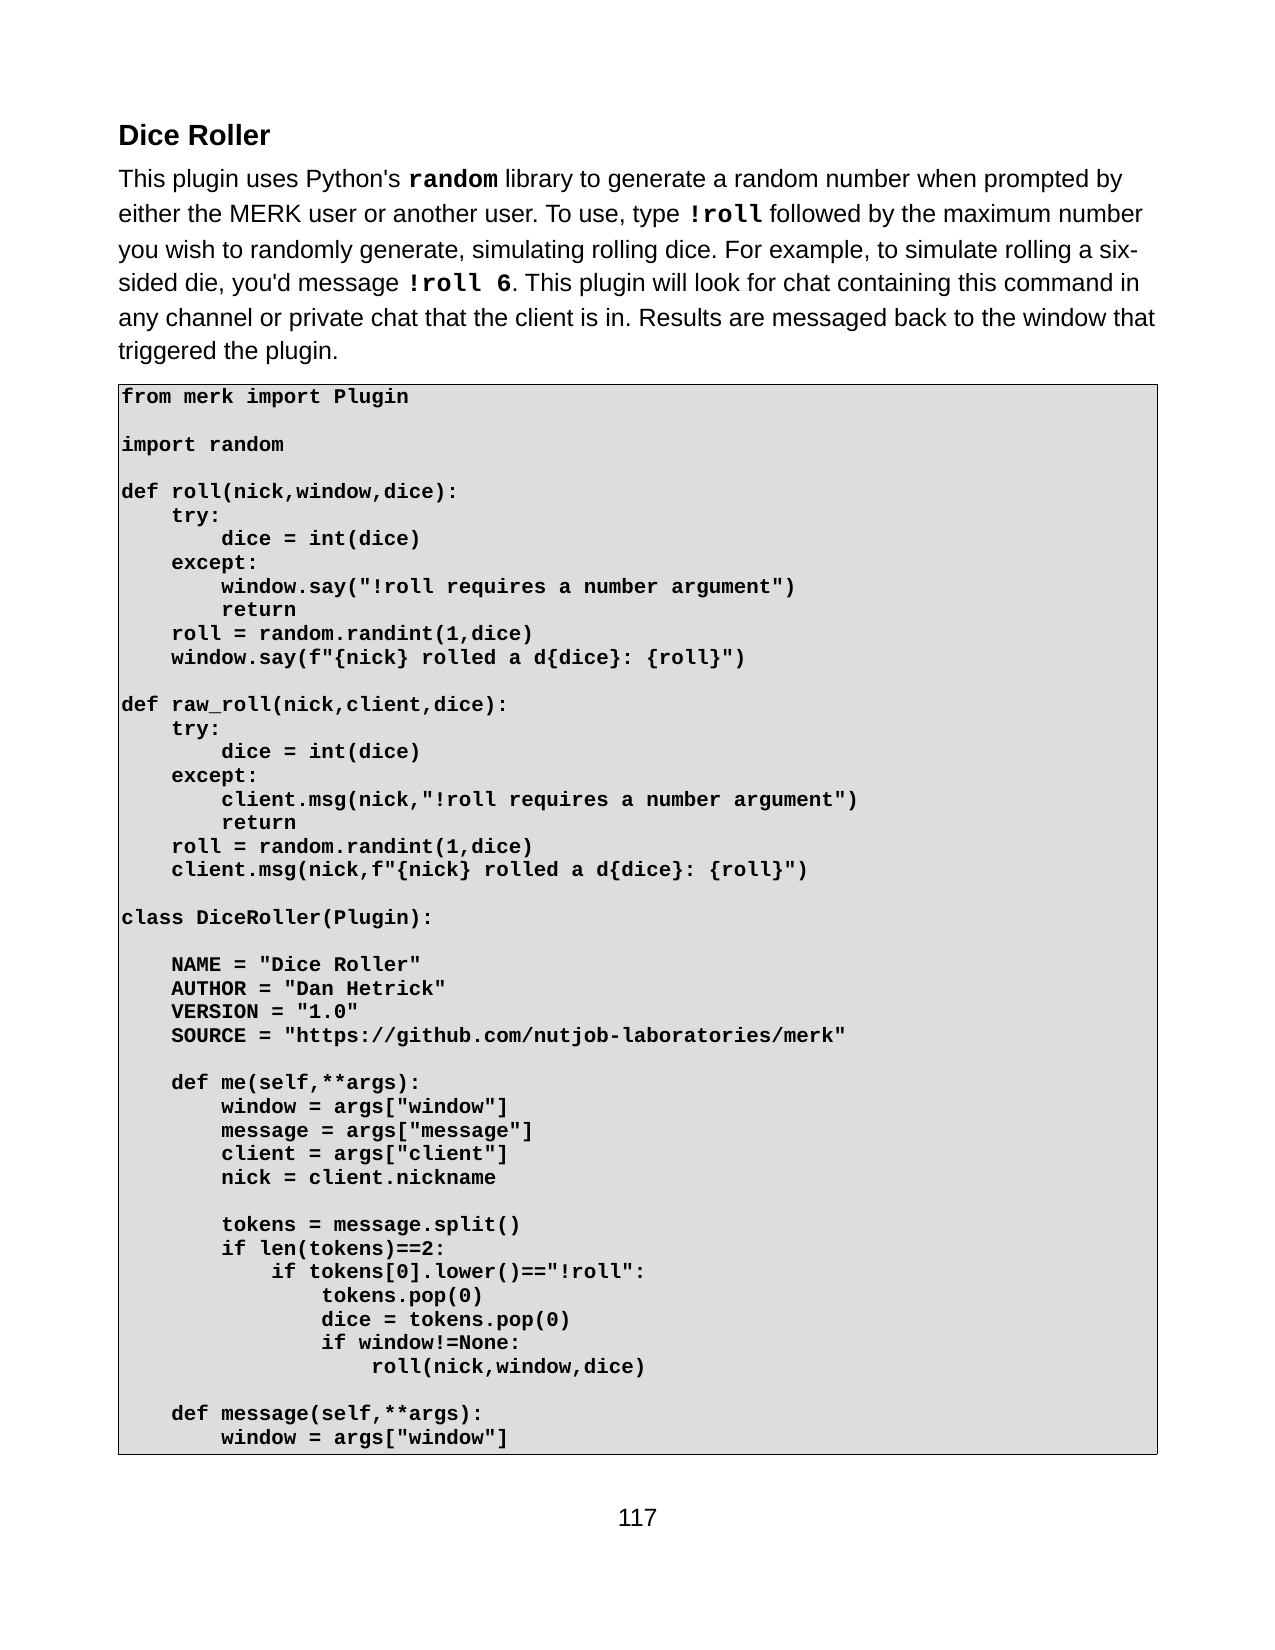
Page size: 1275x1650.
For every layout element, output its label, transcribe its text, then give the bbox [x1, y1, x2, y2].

text This plugin uses Python's random library to generate a random number when prompted by either the MERK user or another user. To use, type !roll followed by the maximum number you wish to randomly generate, simulating rolling dice. For example, to simulate rolling a six-sided die, you'd message !roll 6. This plugin will look for chat containing this command in any channel or private chat that the client is in. Results are messaged back to the window that triggered the plugin. [118, 164, 1157, 364]
table_header from merk import Plugin import random def roll(nick,window,dice): try: dice = int(dice) except: window.say("!roll requires a number argument") return roll = random.randint(1,dice) window.say(f"{nick} rolled a d{dice}: {roll}") def raw_roll(nick,client,dice): try: dice = int(dice) except: client.msg(nick,"!roll requires a number argument") return roll = random.randint(1,dice) client.msg(nick,f"{nick} rolled a d{dice}: {roll}") class DiceRoller(Plugin): NAME = "Dice Roller" AUTHOR = "Dan Hetrick" VERSION = "1.0" SOURCE = "https://github.com/nutjob-laboratories/merk" def me(self,**args): window = args["window"] message = args["message"] client = args["client"] nick = client.nickname tokens = message.split() if len(tokens)==2: if tokens[0].lower()=="!roll": tokens.pop(0) dice = tokens.pop(0) if window!=None: roll(nick,window,dice) def message(self,**args): window = args["window"] [119, 385, 1157, 1454]
subtitle Dice Roller [118, 118, 1157, 152]
